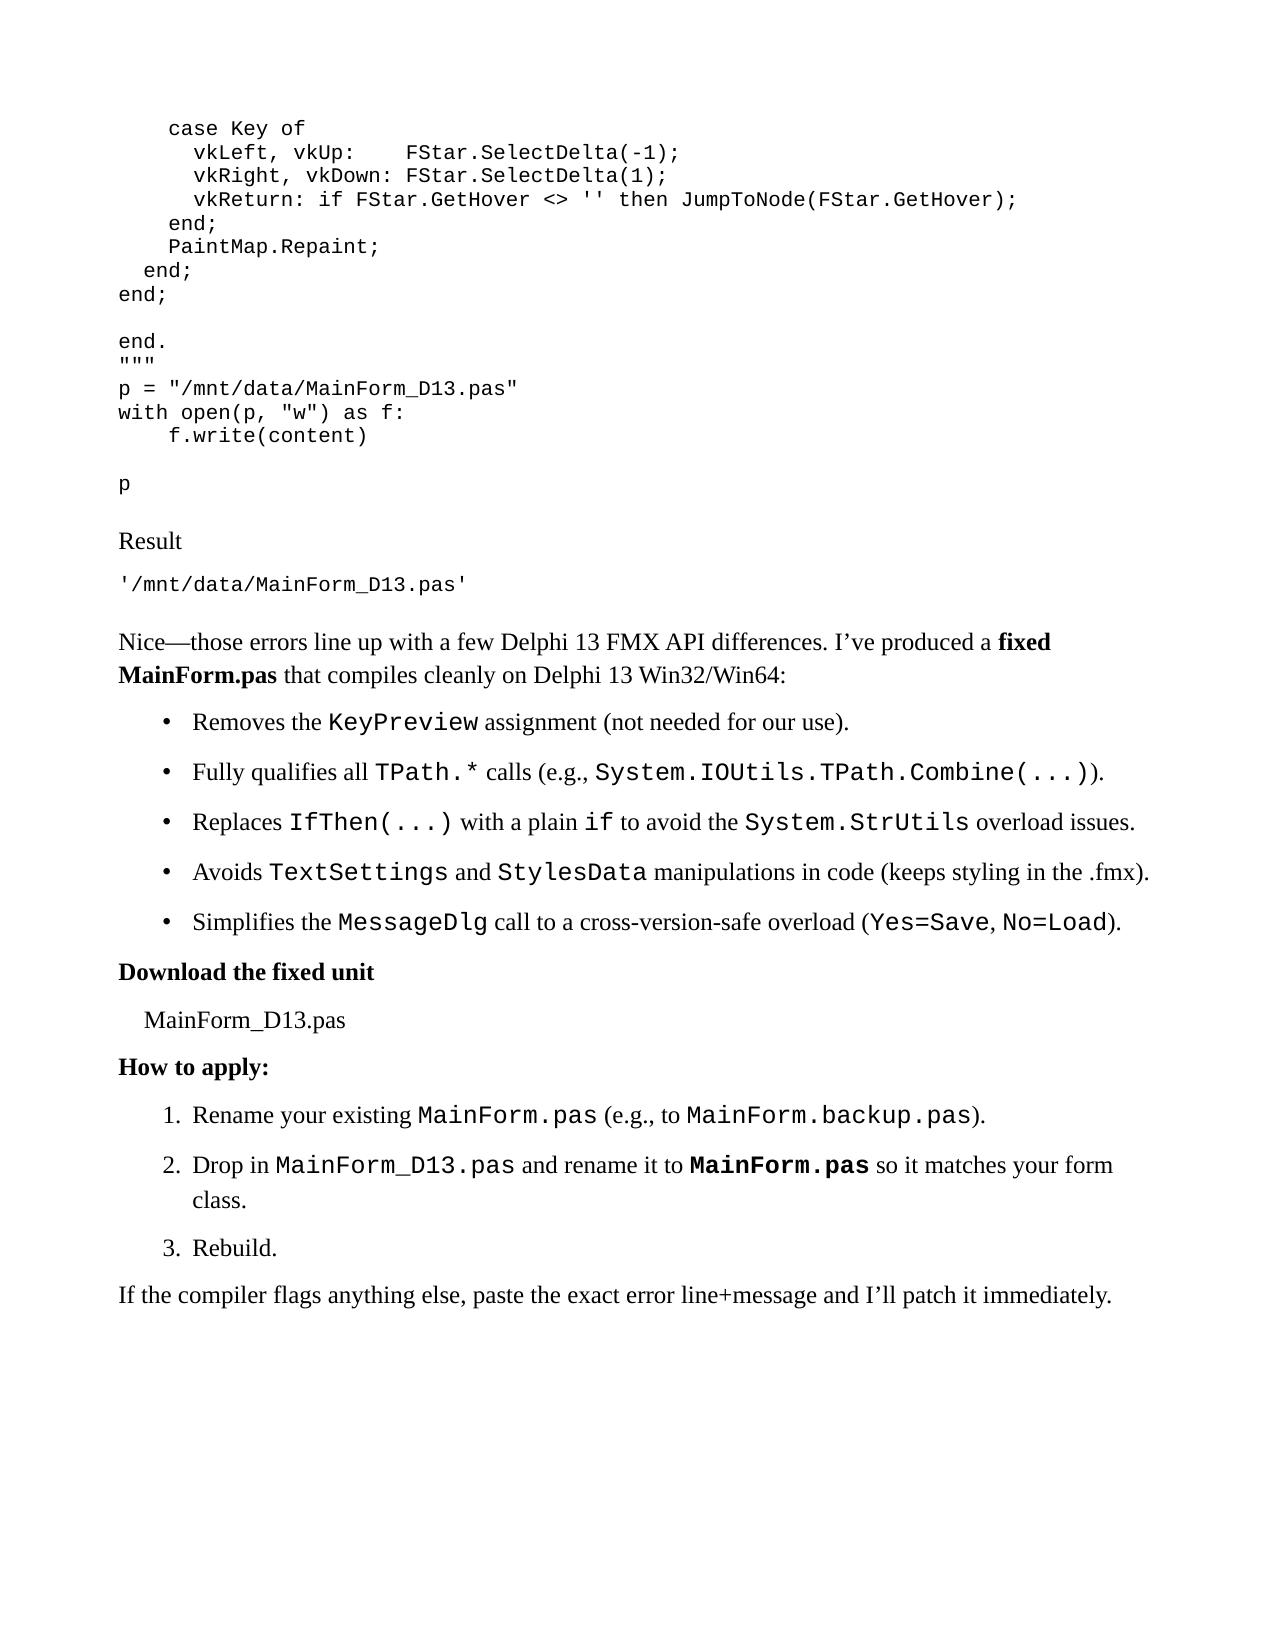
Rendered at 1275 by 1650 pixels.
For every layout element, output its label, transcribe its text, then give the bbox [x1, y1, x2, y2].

text with open(p, "w") as f: [118, 402, 1157, 426]
text end; [118, 260, 1157, 284]
text vkLeft, vkUp: FStar.SelectDelta(-1); [118, 142, 1157, 165]
text """ [118, 354, 1157, 378]
list Simplifies the MessageDlg call to a cross-version-safe overload (Yes=Save, No=Load). [162, 907, 1157, 938]
list Drop in MainForm_D13.pas and rename it to MainForm.pas so it matches your form class. [162, 1150, 1157, 1214]
list Avoids TextSettings and StylesData manipulations in code (keeps styling in the .fmx). [162, 857, 1157, 888]
text Nice—those errors line up with a few Delphi 13 FMX API differences. I’ve produced a fixed MainForm.pas that compiles cleanly on Delphi 13 Win32/Win64: [118, 627, 1157, 688]
text Download the fixed unit [118, 957, 1157, 986]
text If the compiler flags anything else, paste the exact error line+message and I’ll patch it immediately. [118, 1280, 1157, 1309]
text p [118, 473, 1157, 496]
text vkRight, vkDown: FStar.SelectDelta(1); [118, 165, 1157, 189]
text vkReturn: if FStar.GetHover <> '' then JumpToNode(FStar.GetHover); [118, 189, 1157, 213]
text case Key of [118, 118, 1157, 142]
text f.write(content) [118, 426, 1157, 449]
text end; [118, 213, 1157, 236]
list Removes the KeyPreview assignment (not needed for our use). [162, 707, 1157, 738]
text Result [118, 526, 1157, 555]
text end; [118, 284, 1157, 307]
list Replaces IfThen(...) with a plain if to avoid the System.StrUtils overload issues. [162, 807, 1157, 838]
text 📄 MainForm_D13.pas [118, 1005, 1157, 1034]
list Rename your existing MainForm.pas (e.g., to MainForm.backup.pas). [162, 1100, 1157, 1131]
text How to apply: [118, 1052, 1157, 1081]
list Fully qualifies all TPath.* calls (e.g., System.IOUtils.TPath.Combine(...)). [162, 757, 1157, 788]
list Rebuild. [162, 1233, 1157, 1262]
text PaintMap.Repaint; [118, 236, 1157, 260]
text '/mnt/data/MainForm_D13.pas' [118, 573, 1157, 597]
text end. [118, 331, 1157, 354]
text p = "/mnt/data/MainForm_D13.pas" [118, 378, 1157, 402]
